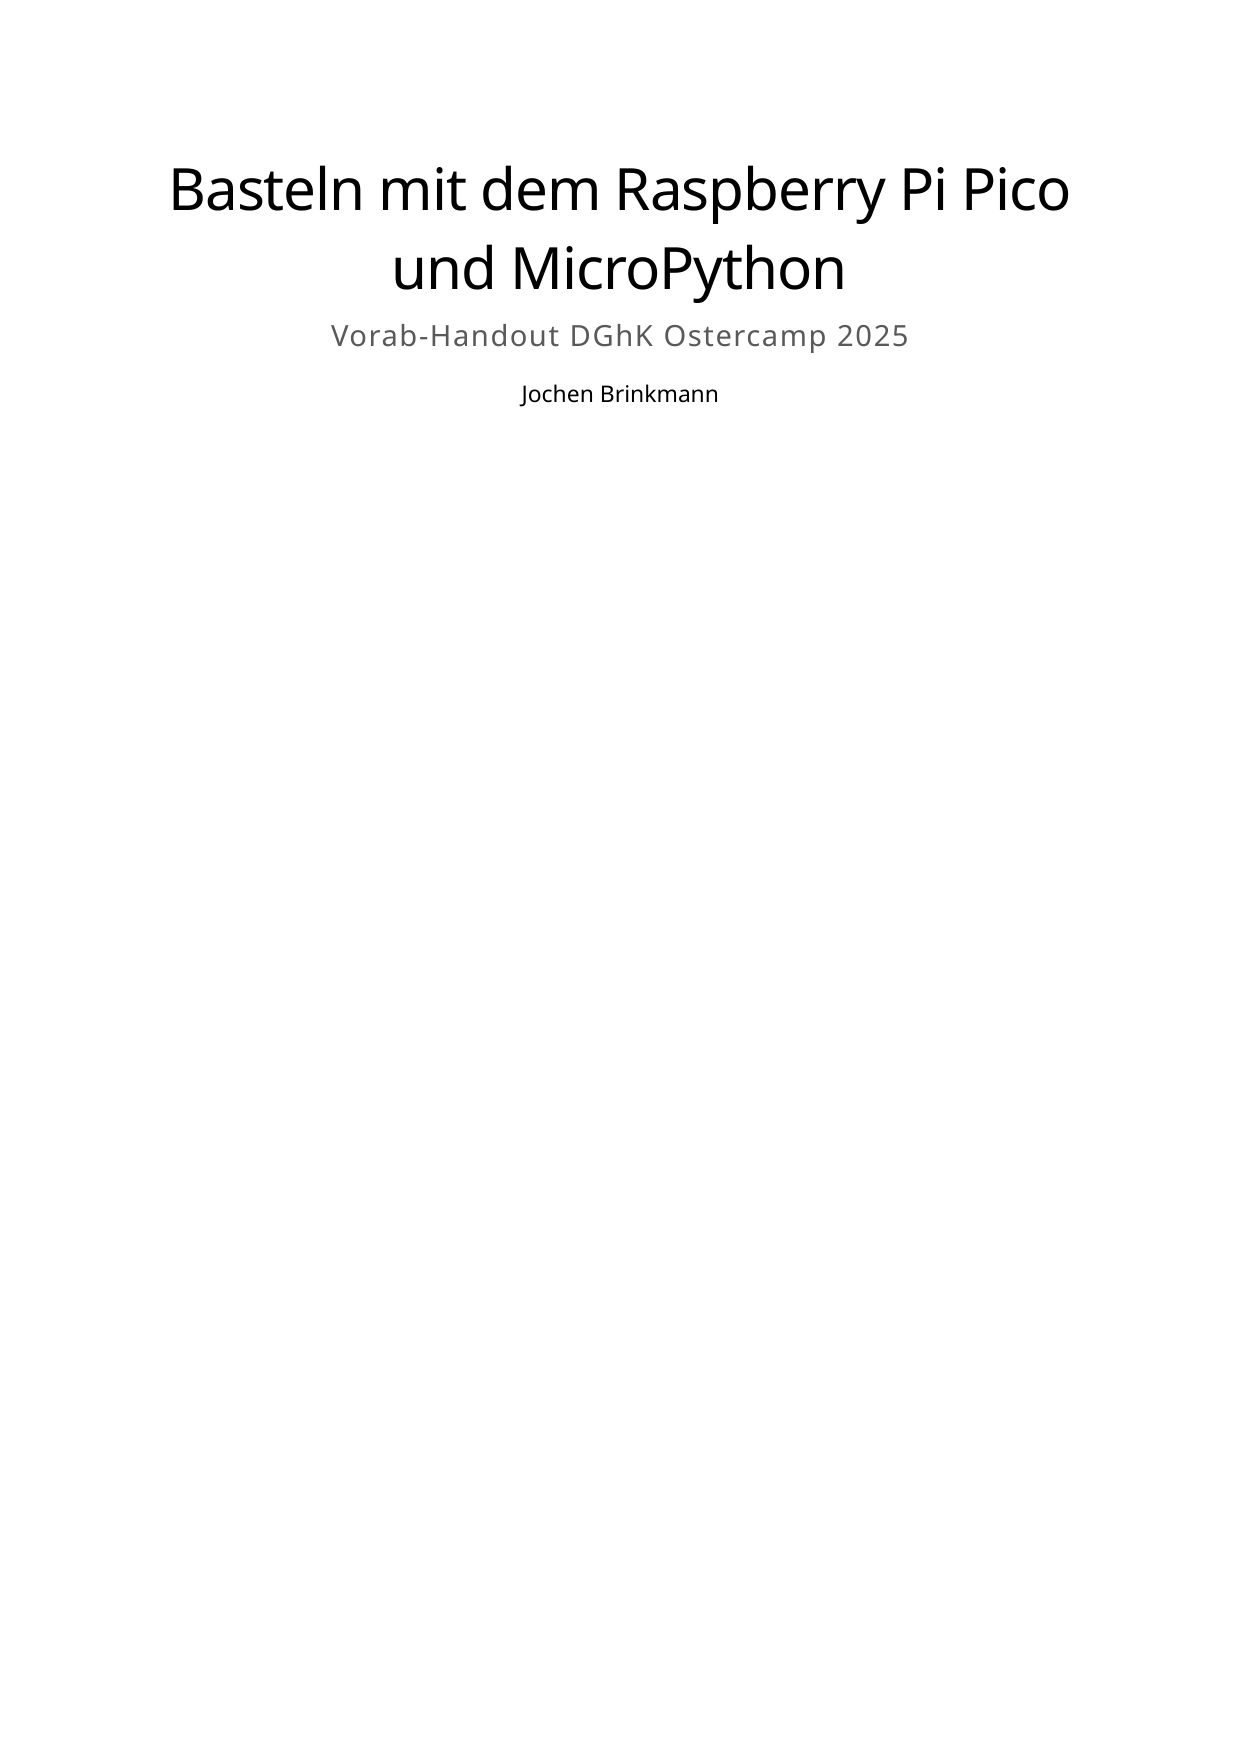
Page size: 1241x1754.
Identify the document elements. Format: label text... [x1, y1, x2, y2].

text Jochen Brinkmann [148, 377, 1093, 409]
title Basteln mit dem Raspberry Pi Pico und MicroPython [148, 148, 1093, 307]
subtitle Vorab-Handout DGhK Ostercamp 2025 [148, 315, 1093, 354]
